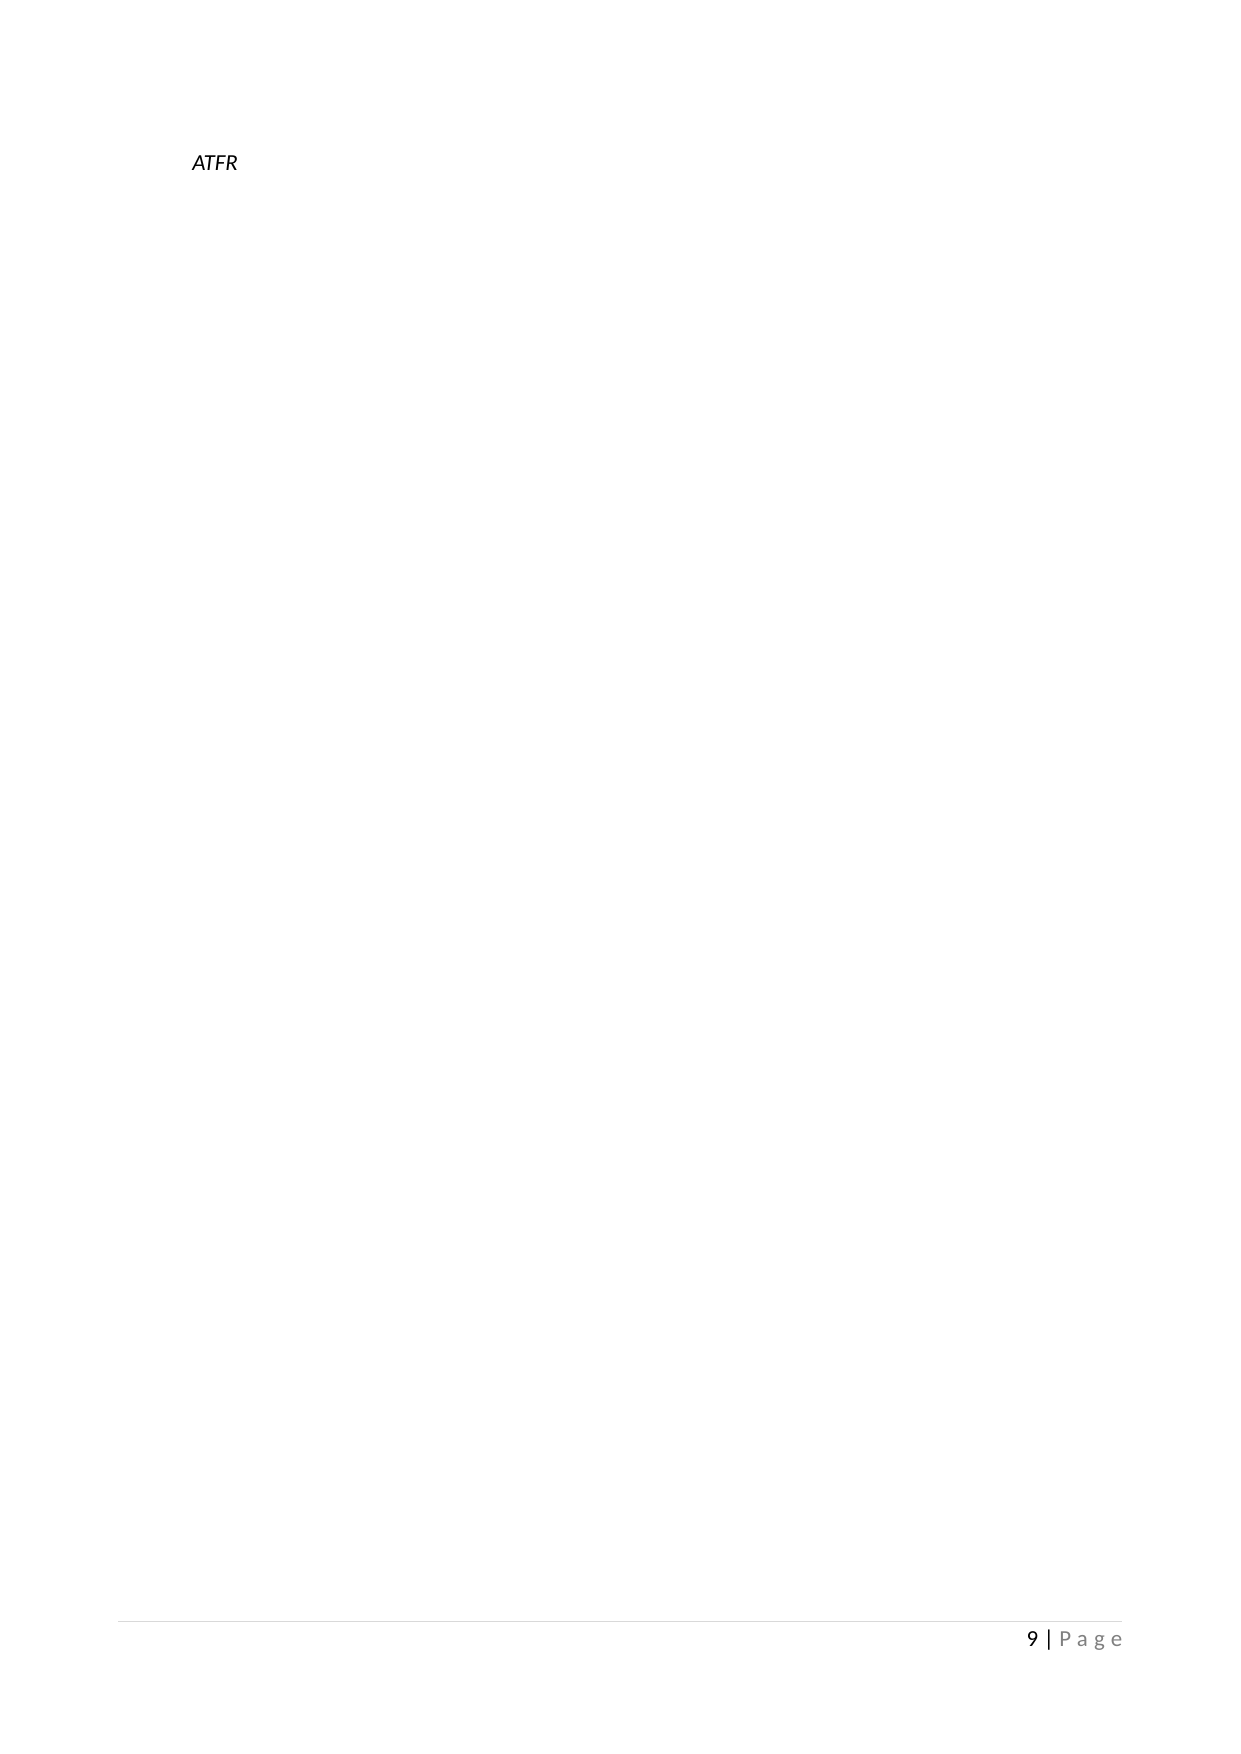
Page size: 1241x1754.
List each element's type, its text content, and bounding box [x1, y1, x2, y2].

text ATFR [192, 148, 1122, 176]
